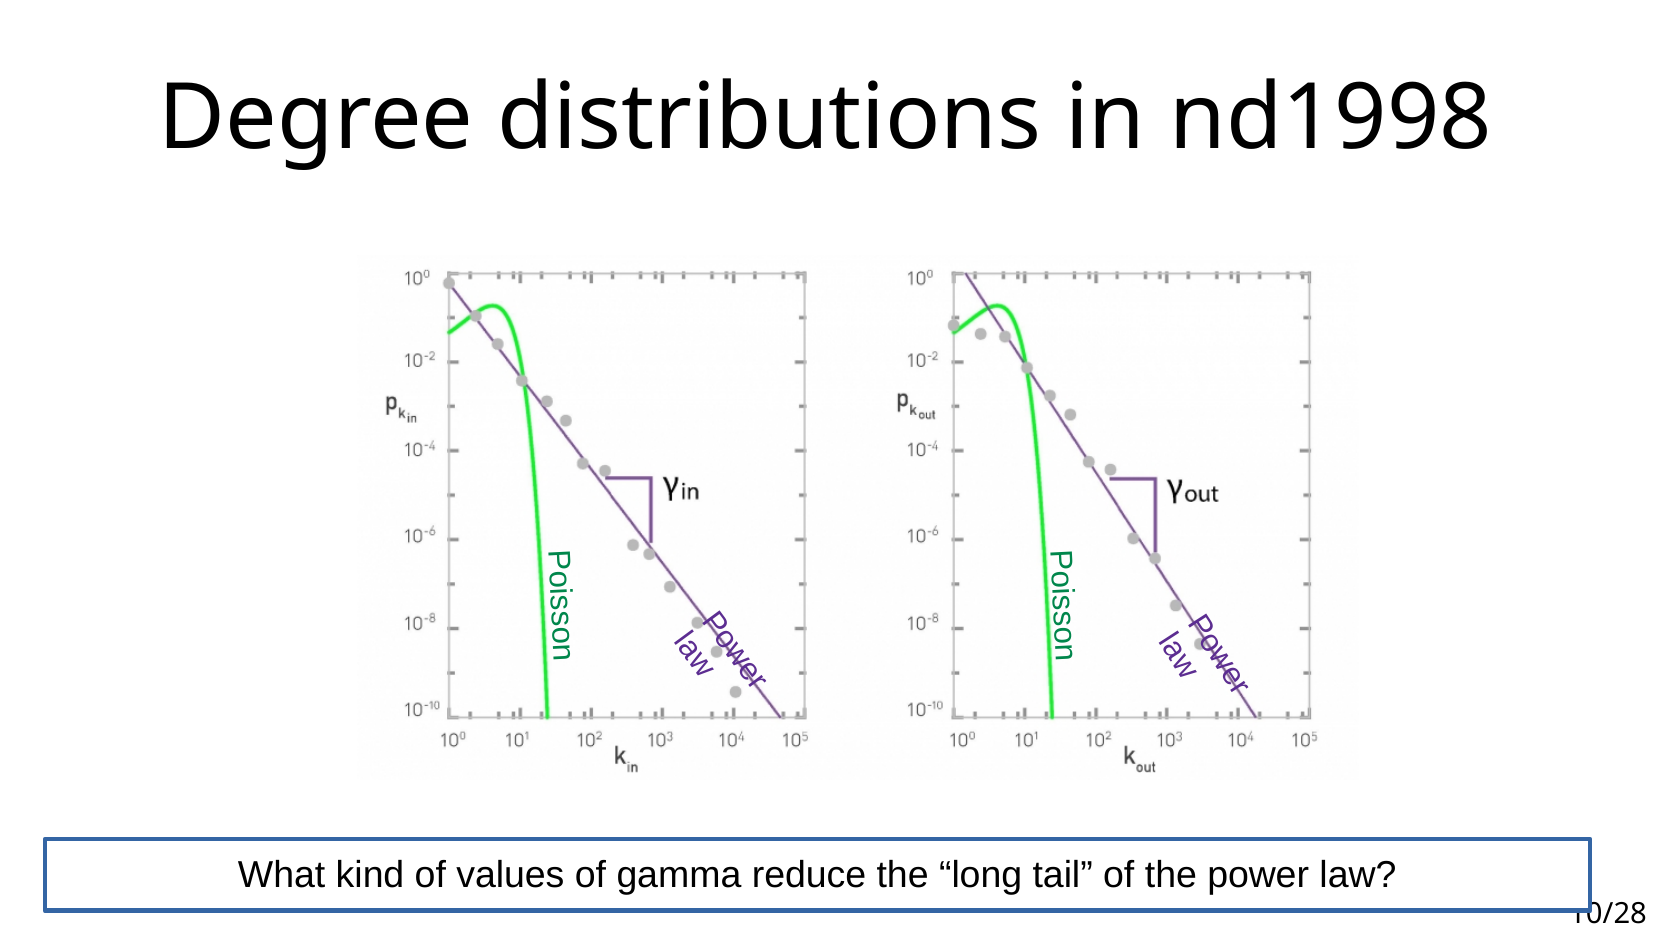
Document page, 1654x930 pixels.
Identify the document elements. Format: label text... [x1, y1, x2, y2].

text_box Power law [1138, 591, 1285, 755]
text_box Power law [652, 588, 804, 751]
title Degree distributions in nd1998 [82, 1, 1571, 225]
picture [357, 255, 1359, 780]
text_box Poisson [499, 534, 591, 693]
text_box What kind of values of gamma reduce the “long tail” of the power law? [45, 839, 1591, 911]
text_box Poisson [1001, 534, 1093, 693]
